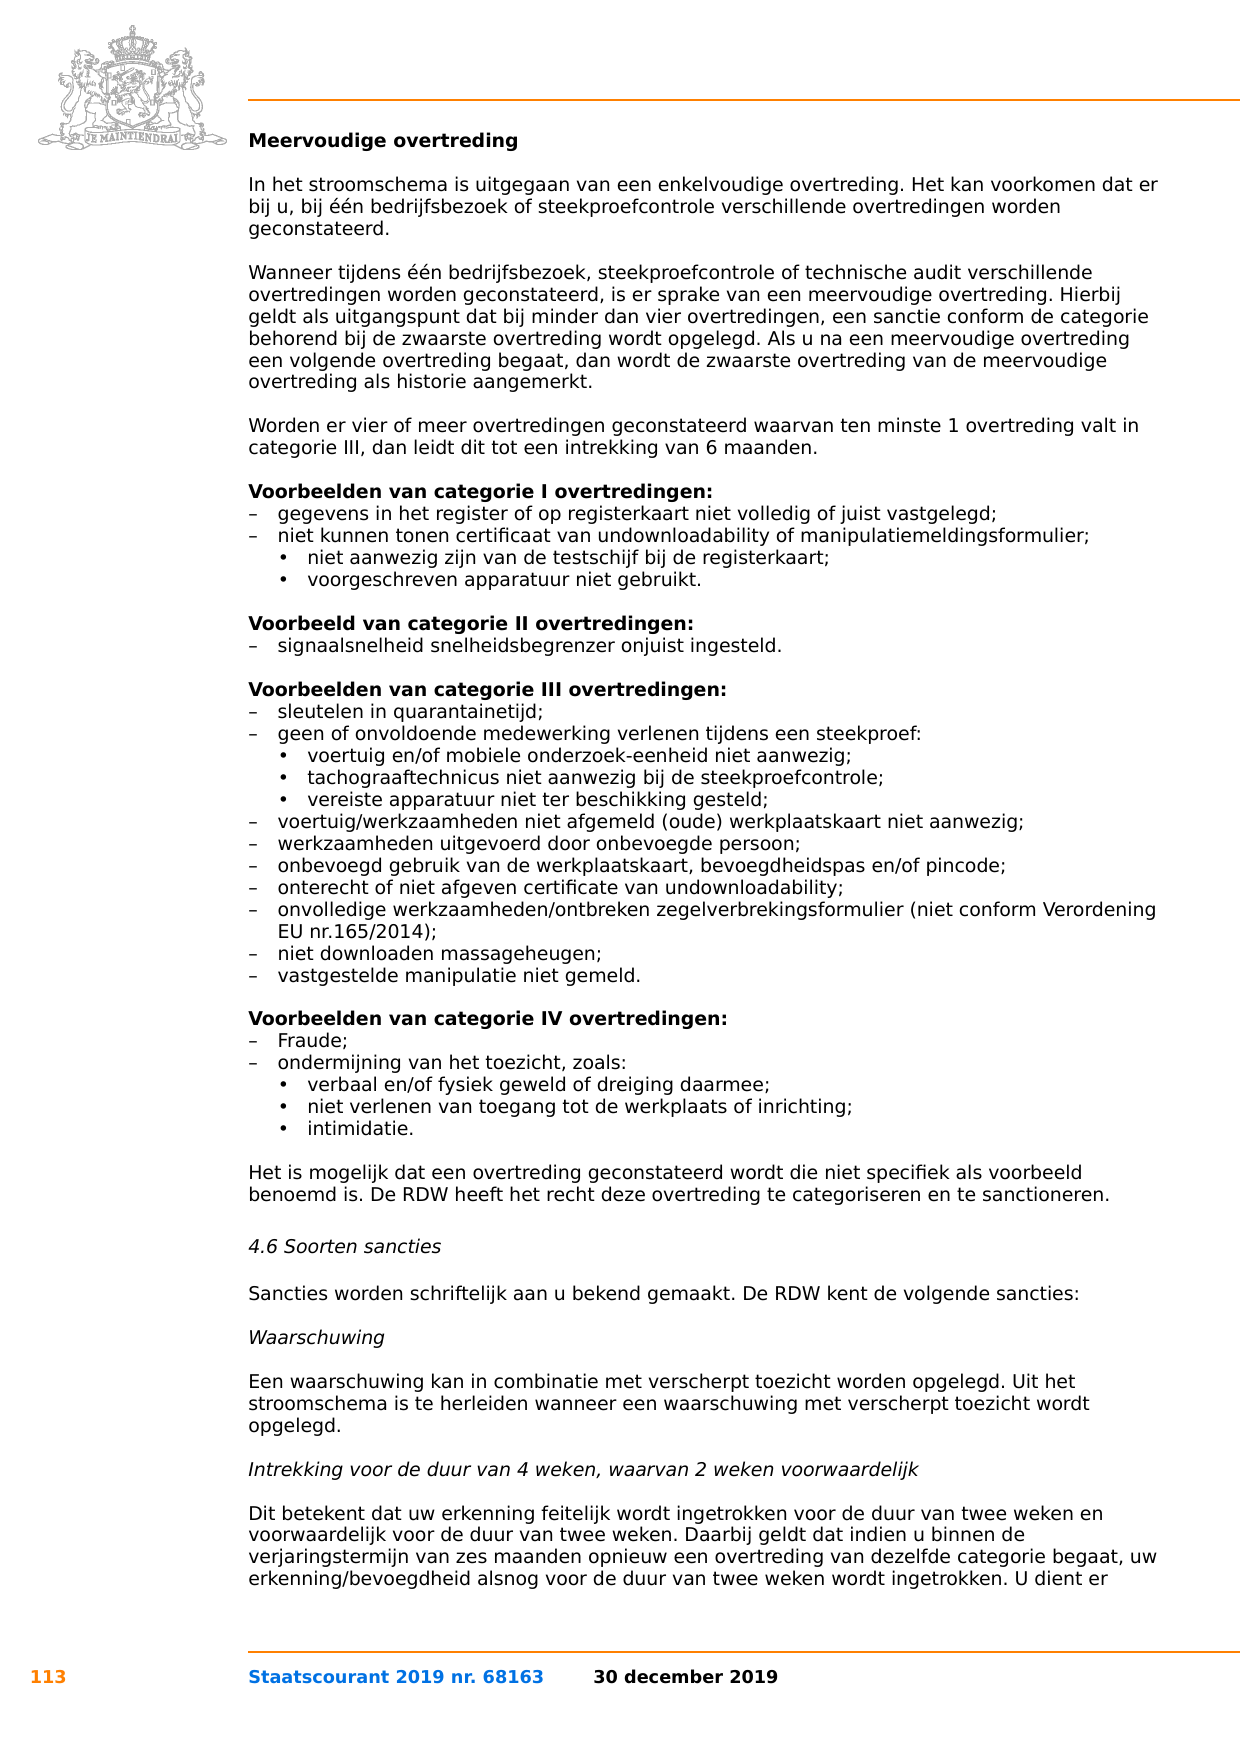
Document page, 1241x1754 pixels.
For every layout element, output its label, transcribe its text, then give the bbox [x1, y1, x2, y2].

text • tachograaftechnicus niet aanwezig bij de steekproefcontrole; [278, 767, 1163, 789]
text • niet aanwezig zijn van de testschijf bij de registerkaart; [278, 547, 1163, 569]
text Voorbeelden van categorie III overtredingen: [248, 679, 1163, 701]
text Sancties worden schriftelijk aan u bekend gemaakt. De RDW kent de volgende sancties: [248, 1283, 1163, 1305]
text – werkzaamheden uitgevoerd door onbevoegde persoon; [248, 833, 1163, 854]
text – ondermijning van het toezicht, zoals: [248, 1052, 1163, 1074]
text Het is mogelijk dat een overtreding geconstateerd wordt die niet specifiek als voorbeeld benoemd is. De RDW heeft het recht deze overtreding te categoriseren en te sanctioneren. [248, 1162, 1163, 1206]
text Voorbeelden van categorie I overtredingen: [248, 481, 1163, 503]
subtitle Waarschuwing [248, 1327, 1163, 1349]
text Worden er vier of meer overtredingen geconstateerd waarvan ten minste 1 overtreding valt in categorie III, dan leidt dit tot een intrekking van 6 maanden. [248, 415, 1163, 459]
text – sleutelen in quarantainetijd; [248, 701, 1163, 723]
text – niet downloaden massageheugen; [248, 942, 1163, 964]
text • voertuig en/of mobiele onderzoek-eenheid niet aanwezig; [278, 745, 1163, 767]
text – gegevens in het register of op registerkaart niet volledig of juist vastgelegd; [248, 503, 1163, 525]
text – vastgestelde manipulatie niet gemeld. [248, 964, 1163, 986]
text • vereiste apparatuur niet ter beschikking gesteld; [278, 789, 1163, 811]
text • intimidatie. [278, 1118, 1163, 1140]
text – niet kunnen tonen certificaat van undownloadability of manipulatiemeldingsformulier; [248, 525, 1163, 547]
subtitle 4.6 Soorten sancties [248, 1236, 1163, 1258]
text Voorbeeld van categorie II overtredingen: [248, 613, 1163, 635]
text Voorbeelden van categorie IV overtredingen: [248, 1008, 1163, 1030]
text – onvolledige werkzaamheden/ontbreken zegelverbrekingsformulier (niet conform Verordening EU nr.165/2014); [248, 898, 1163, 942]
text • verbaal en/of fysiek geweld of dreiging daarmee; [278, 1074, 1163, 1096]
text Wanneer tijdens één bedrijfsbezoek, steekproefcontrole of technische audit verschillende overtredingen worden geconstateerd, is er sprake van een meervoudige overtreding. Hierbij geldt als uitgangspunt dat bij minder dan vier overtredingen, een sanctie conform de categorie behorend bij de zwaarste overtreding wordt opgelegd. Als u na een meervoudige overtreding een volgende overtreding begaat, dan wordt de zwaarste overtreding van de meervoudige overtreding als historie aangemerkt. [248, 262, 1163, 393]
text – signaalsnelheid snelheidsbegrenzer onjuist ingesteld. [248, 635, 1163, 657]
picture [38, 25, 227, 150]
text – onbevoegd gebruik van de werkplaatskaart, bevoegdheidspas en/of pincode; [248, 854, 1163, 877]
text In het stroomschema is uitgegaan van een enkelvoudige overtreding. Het kan voorkomen dat er bij u, bij één bedrijfsbezoek of steekproefcontrole verschillende overtredingen worden geconstateerd. [248, 174, 1163, 240]
subtitle Meervoudige overtreding [248, 130, 1163, 152]
text – geen of onvoldoende medewerking verlenen tijdens een steekproef: [248, 723, 1163, 745]
text • niet verlenen van toegang tot de werkplaats of inrichting; [278, 1096, 1163, 1118]
text – voertuig/werkzaamheden niet afgemeld (oude) werkplaatskaart niet aanwezig; [248, 811, 1163, 833]
text – onterecht of niet afgeven certificate van undownloadability; [248, 877, 1163, 898]
text – Fraude; [248, 1030, 1163, 1052]
text Dit betekent dat uw erkenning feitelijk wordt ingetrokken voor de duur van twee weken en voorwaardelijk voor de duur van twee weken. Daarbij geldt dat indien u binnen de verjaringstermijn van zes maanden opnieuw een overtreding van dezelfde categorie begaat, uw erkenning/bevoegdheid alsnog voor de duur van twee weken wordt ingetrokken. U dient er [248, 1502, 1163, 1590]
subtitle Intrekking voor de duur van 4 weken, waarvan 2 weken voorwaardelijk [248, 1458, 1163, 1481]
text Een waarschuwing kan in combinatie met verscherpt toezicht worden opgelegd. Uit het stroomschema is te herleiden wanneer een waarschuwing met verscherpt toezicht wordt opgelegd. [248, 1371, 1163, 1437]
text • voorgeschreven apparatuur niet gebruikt. [278, 569, 1163, 591]
